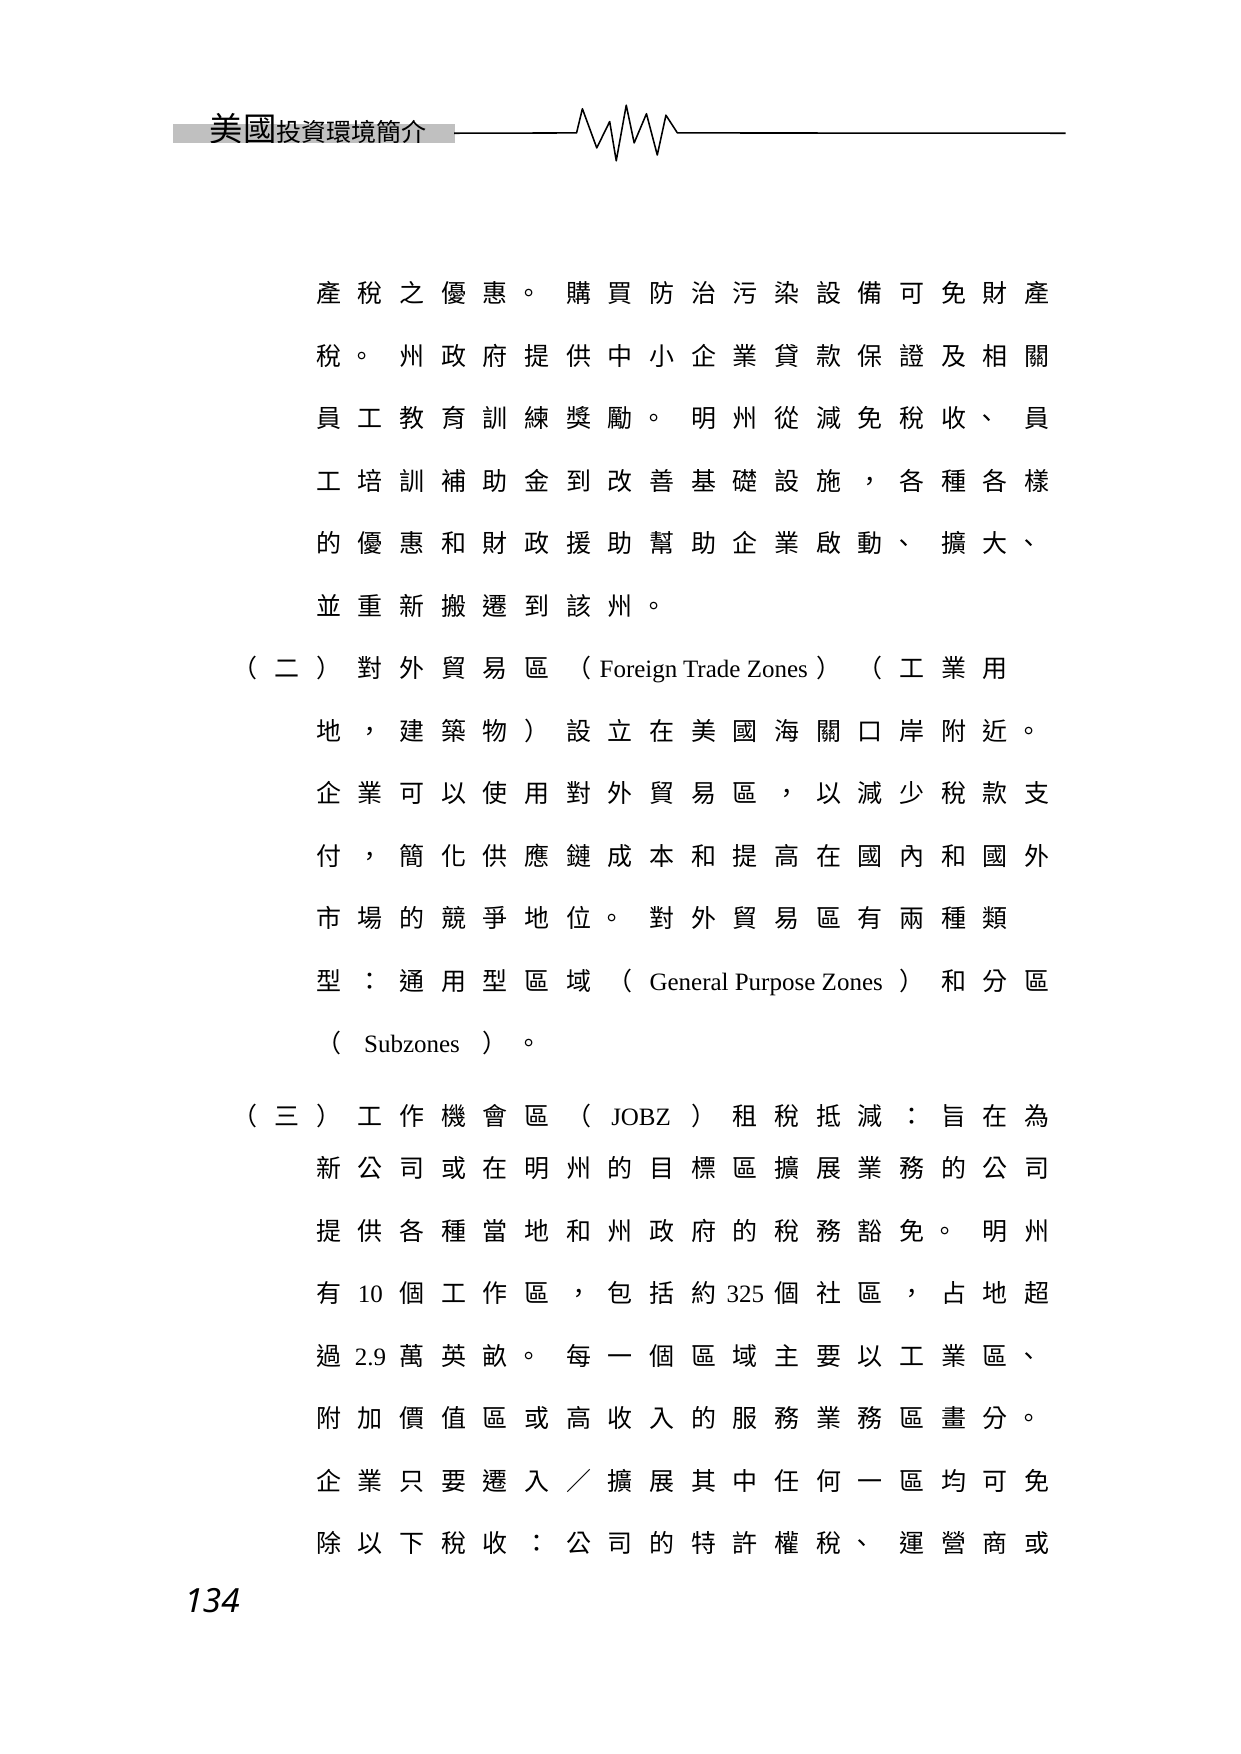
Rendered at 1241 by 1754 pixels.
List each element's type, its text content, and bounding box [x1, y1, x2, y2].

text 產稅之優惠。購買防治污染設備可免財產稅。州政府提供中小企業貸款保證及相關員工教育訓練獎勵。明州從減免稅收、員工培訓補助金到改善基礎設施，各種各樣的優惠和財政援助幫助企業啟動、擴大、並重新搬遷到該州。 [207, 250, 1058, 625]
text （三）工作機會區（JOBZ）租稅抵減：旨在為新公司或在明州的目標區擴展業務的公司提供各種當地和州政府的稅務豁免。明州有10個工作區，包括約325個社區，占地超過2.9萬英畝。每一個區域主要以工業區、附加價值區或高收入的服務業務區畫分。企業只要遷入／擴展其中任何一區均可免除以下稅收：公司的特許權稅、運營商或 [207, 1063, 1058, 1563]
text （二）對外貿易區（Foreign Trade Zones）（工業用地，建築物）設立在美國海關口岸附近。企業可以使用對外貿易區，以減少稅款支付，簡化供應鏈成本和提高在國內和國外市場的競爭地位。對外貿易區有兩種類型：通用型區域（General Purpose Zones）和分區（Subzones）。 [207, 625, 1058, 1063]
